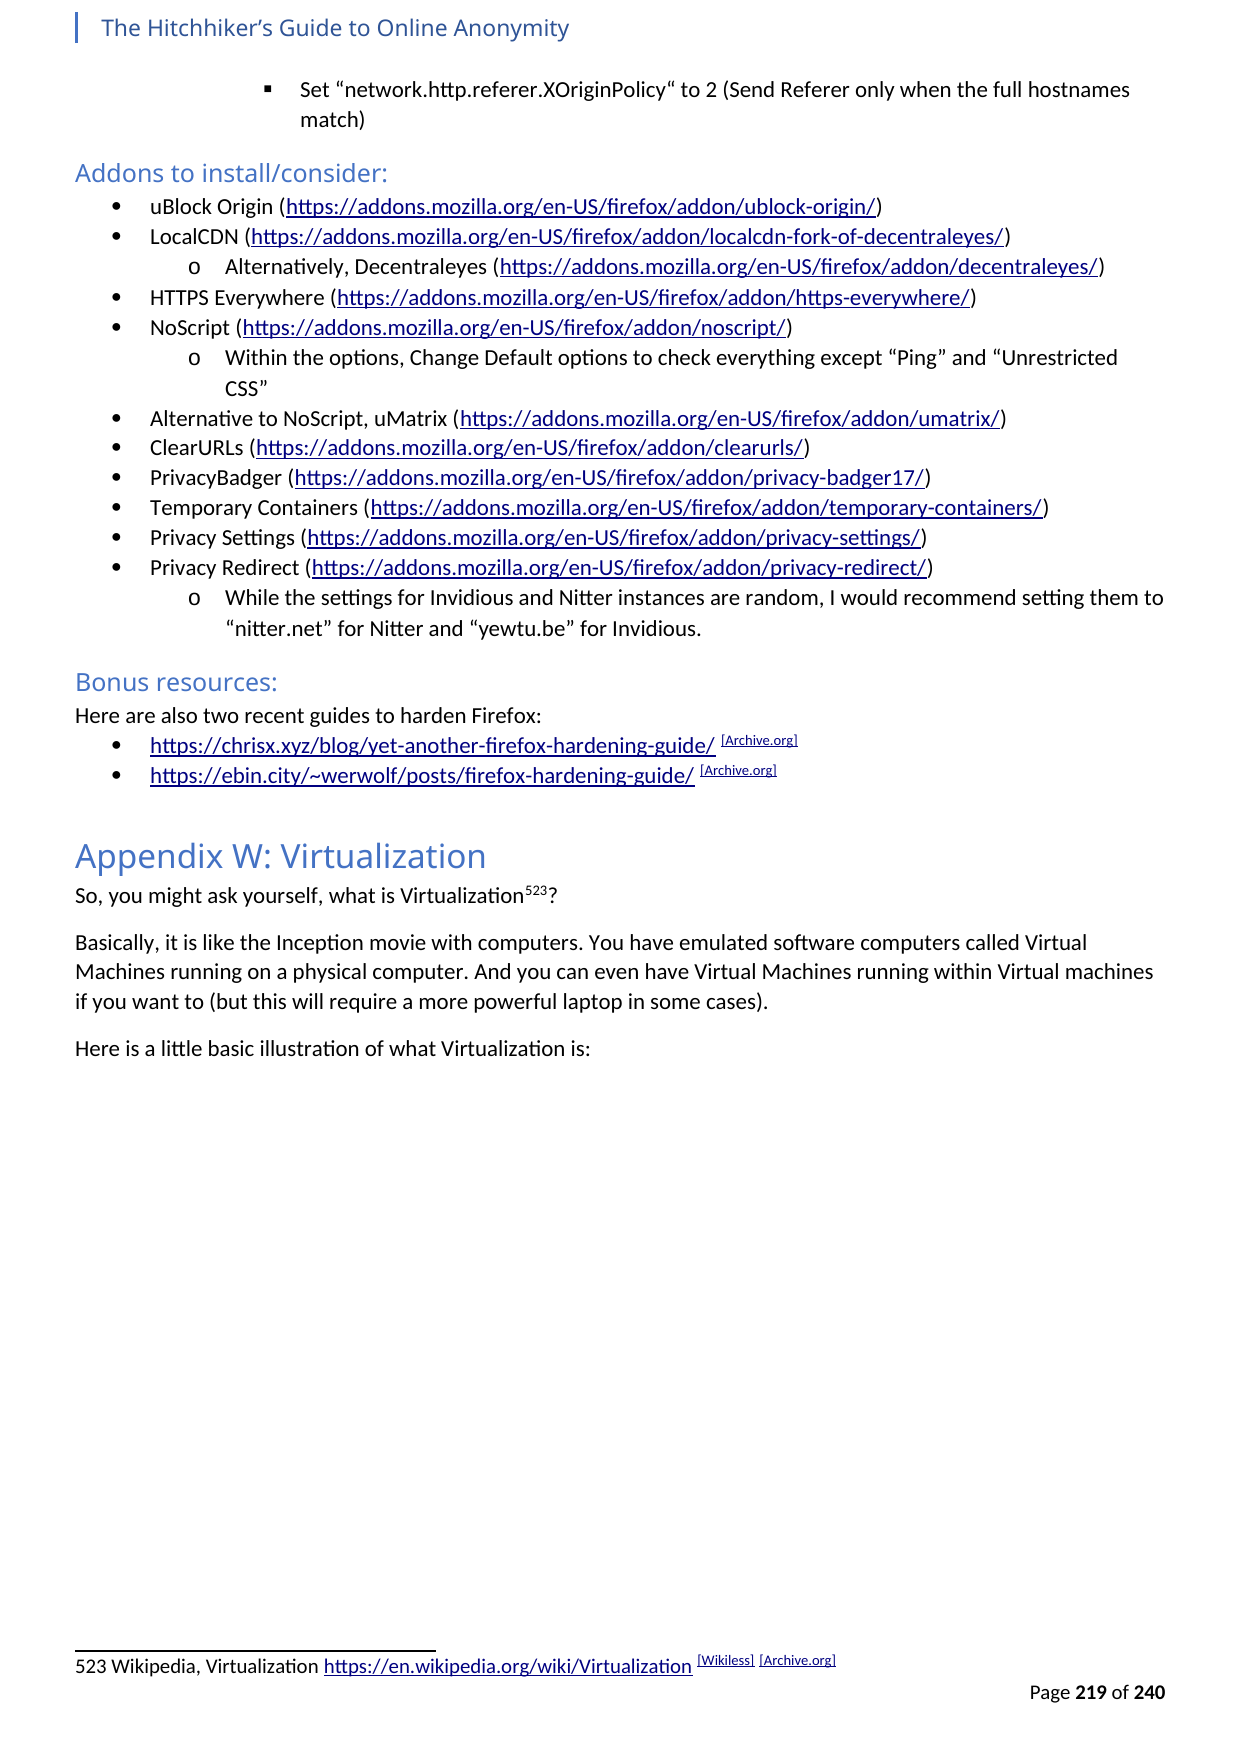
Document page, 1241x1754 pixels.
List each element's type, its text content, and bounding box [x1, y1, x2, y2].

list Alternative to NoScript, uMatrix (https://addons.mozilla.org/en-US/firefox/addon/umatrix/) [112, 404, 1165, 432]
list ClearURLs (https://addons.mozilla.org/en-US/firefox/addon/clearurls/) [112, 433, 1165, 462]
text Here is a little basic illustration of what Virtualization is: [75, 1034, 1165, 1062]
list Set “network.http.referer.XOriginPolicy“ to 2 (Send Referer only when the full hostnames match) [262, 75, 1165, 133]
list https://ebin.city/~werwolf/posts/firefox-hardening-guide/ [Archive.org] [112, 761, 1165, 789]
list uBlock Origin (https://addons.mozilla.org/en-US/firefox/addon/ublock-origin/) [112, 192, 1165, 220]
list Alternatively, Decentraleyes (https://addons.mozilla.org/en-US/firefox/addon/decentraleyes/) [187, 252, 1165, 281]
list Within the options, Change Default options to check everything except “Ping” and “Unrestricted CSS” [187, 343, 1165, 402]
list Privacy Redirect (https://addons.mozilla.org/en-US/firefox/addon/privacy-redirect/) [112, 553, 1165, 581]
text So, you might ask yourself, what is Virtualization? [75, 881, 1165, 909]
list HTTPS Everywhere (https://addons.mozilla.org/en-US/firefox/addon/https-everywhere/) [112, 283, 1165, 311]
list LocalCDN (https://addons.mozilla.org/en-US/firefox/addon/localcdn-fork-of-decentraleyes/) [112, 222, 1165, 250]
text Here are also two recent guides to harden Firefox: [75, 701, 1165, 729]
subtitle Bonus resources: [75, 665, 1165, 699]
subtitle Appendix W: Virtualization [75, 832, 1165, 878]
list While the settings for Invidious and Nitter instances are random, I would recommend setting them to “nitter.net” for Nitter and “yewtu.be” for Invidious. [187, 583, 1165, 642]
list https://chrisx.xyz/blog/yet-another-firefox-hardening-guide/ [Archive.org] [112, 731, 1165, 759]
subtitle Addons to install/consider: [75, 156, 1165, 190]
list Privacy Settings (https://addons.mozilla.org/en-US/firefox/addon/privacy-settings/) [112, 523, 1165, 551]
list Temporary Containers (https://addons.mozilla.org/en-US/firefox/addon/temporary-containers/) [112, 493, 1165, 521]
text Basically, it is like the Inception movie with computers. You have emulated software computers called Virtual Machines running on a physical computer. And you can even have Virtual Machines running within Virtual machines if you want to (but this will require a more powerful laptop in some cases). [75, 928, 1165, 1015]
text Wikipedia, Virtualization https://en.wikipedia.org/wiki/Virtualization [Wikiless] [Archive.org] [75, 1651, 1165, 1679]
list NoScript (https://addons.mozilla.org/en-US/firefox/addon/noscript/) [112, 313, 1165, 341]
list PrivacyBadger (https://addons.mozilla.org/en-US/firefox/addon/privacy-badger17/) [112, 463, 1165, 491]
